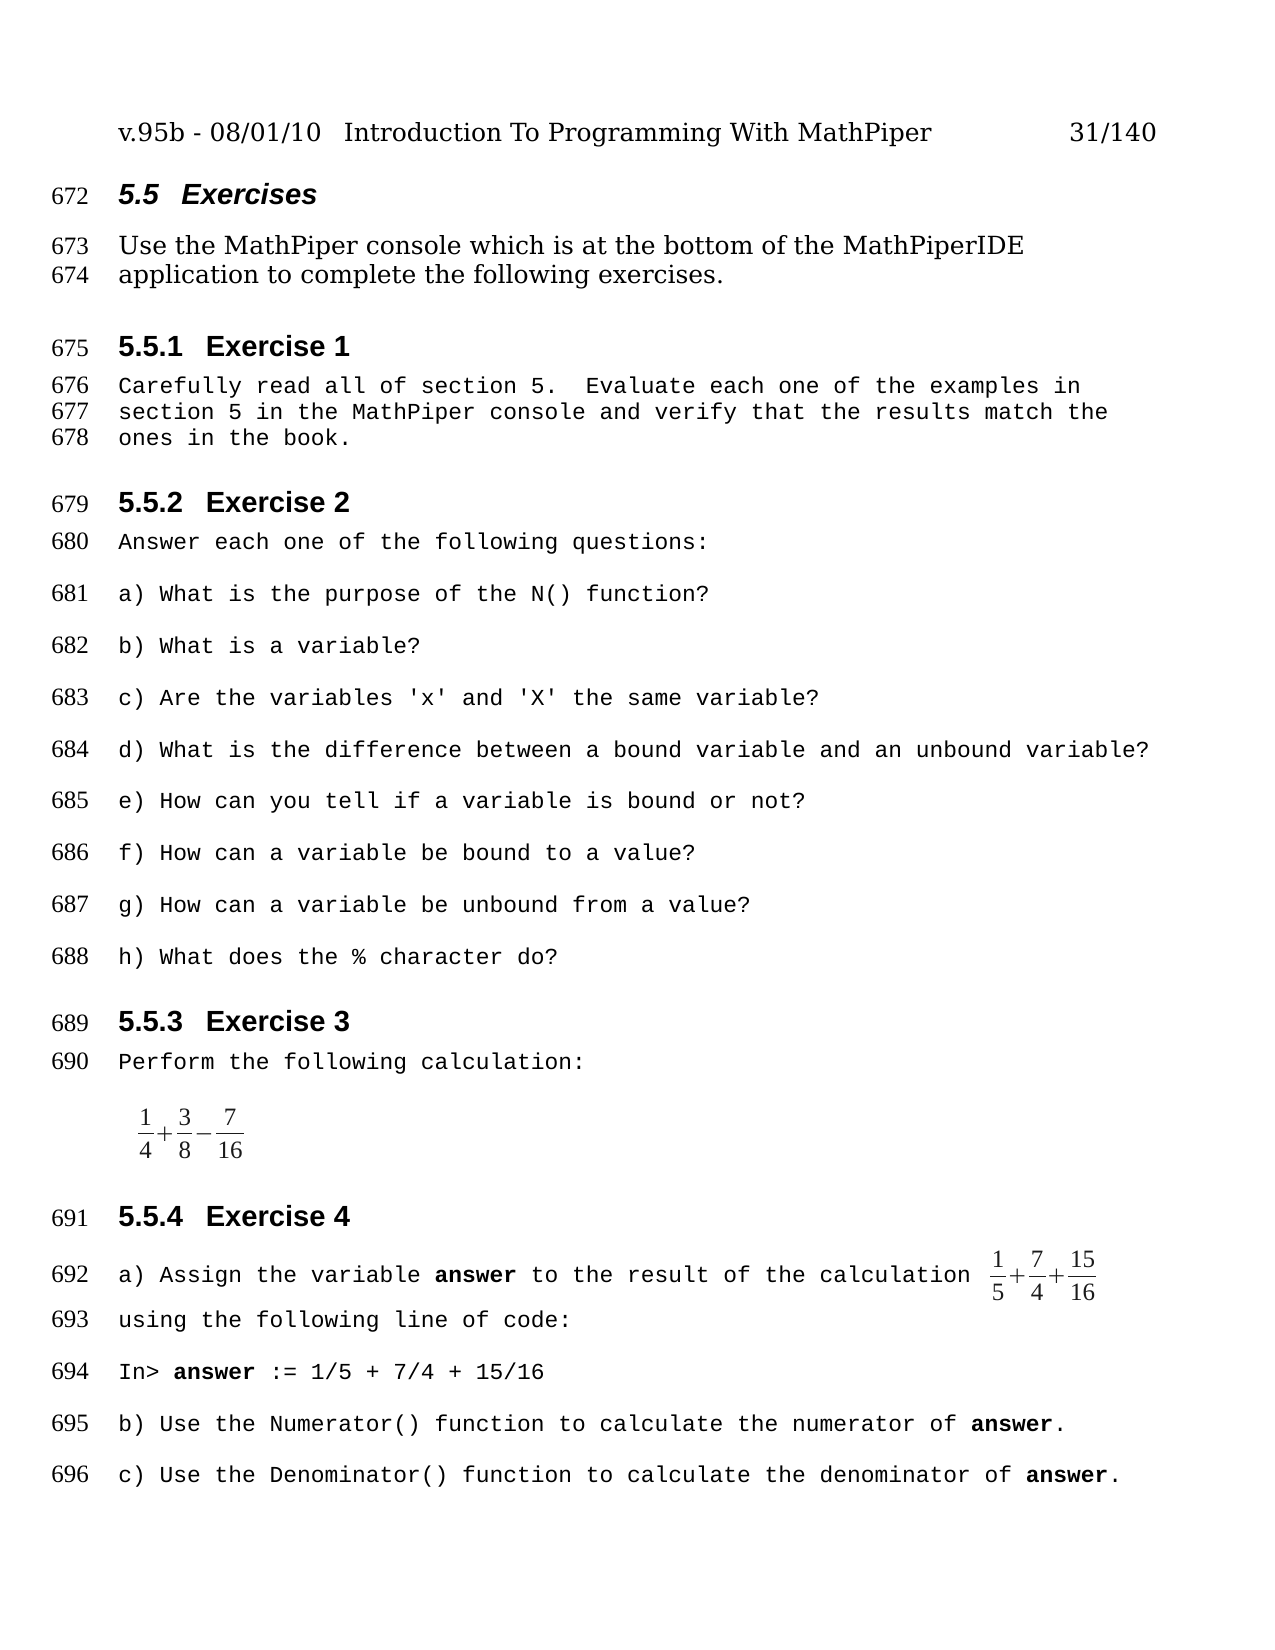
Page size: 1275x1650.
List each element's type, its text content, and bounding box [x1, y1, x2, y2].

text Carefully read all of section 5. Evaluate each one of the examples in section 5 in the MathPiper console and verify that the results match the ones in the book. [118, 374, 1157, 452]
subtitle Exercise 2 [118, 485, 1157, 518]
text In> answer := 1/5 + 7/4 + 15/16 [118, 1360, 1157, 1386]
subtitle Exercise 1 [118, 329, 1157, 362]
subtitle Exercise 4 [118, 1199, 1157, 1232]
text b) Use the Numerator() function to calculate the numerator of answer. [118, 1412, 1157, 1438]
text c) Are the variables 'x' and 'X' the same variable? [118, 686, 1157, 712]
text g) How can a variable be unbound from a value? [118, 894, 1157, 919]
text f) How can a variable be bound to a value? [118, 842, 1157, 868]
text Answer each one of the following questions: [118, 531, 1157, 556]
text d) What is the difference between a bound variable and an unbound variable? [118, 738, 1157, 764]
text a) What is the purpose of the N() function? [118, 582, 1157, 608]
text h) What does the % character do? [118, 946, 1157, 971]
subtitle Exercises [118, 177, 1157, 210]
text b) What is a variable? [118, 634, 1157, 660]
text Perform the following calculation: [118, 1050, 1157, 1076]
text Use the MathPiper console which is at the bottom of the MathPiperIDE application to complete the following exercises. [118, 231, 1157, 289]
text a) Assign the variable answer to the result of the calculationusing the following line of code: [118, 1244, 1157, 1334]
subtitle Exercise 3 [118, 1004, 1157, 1038]
text e) How can you tell if a variable is bound or not? [118, 790, 1157, 816]
text c) Use the Denominator() function to calculate the denominator of answer. [118, 1464, 1157, 1490]
